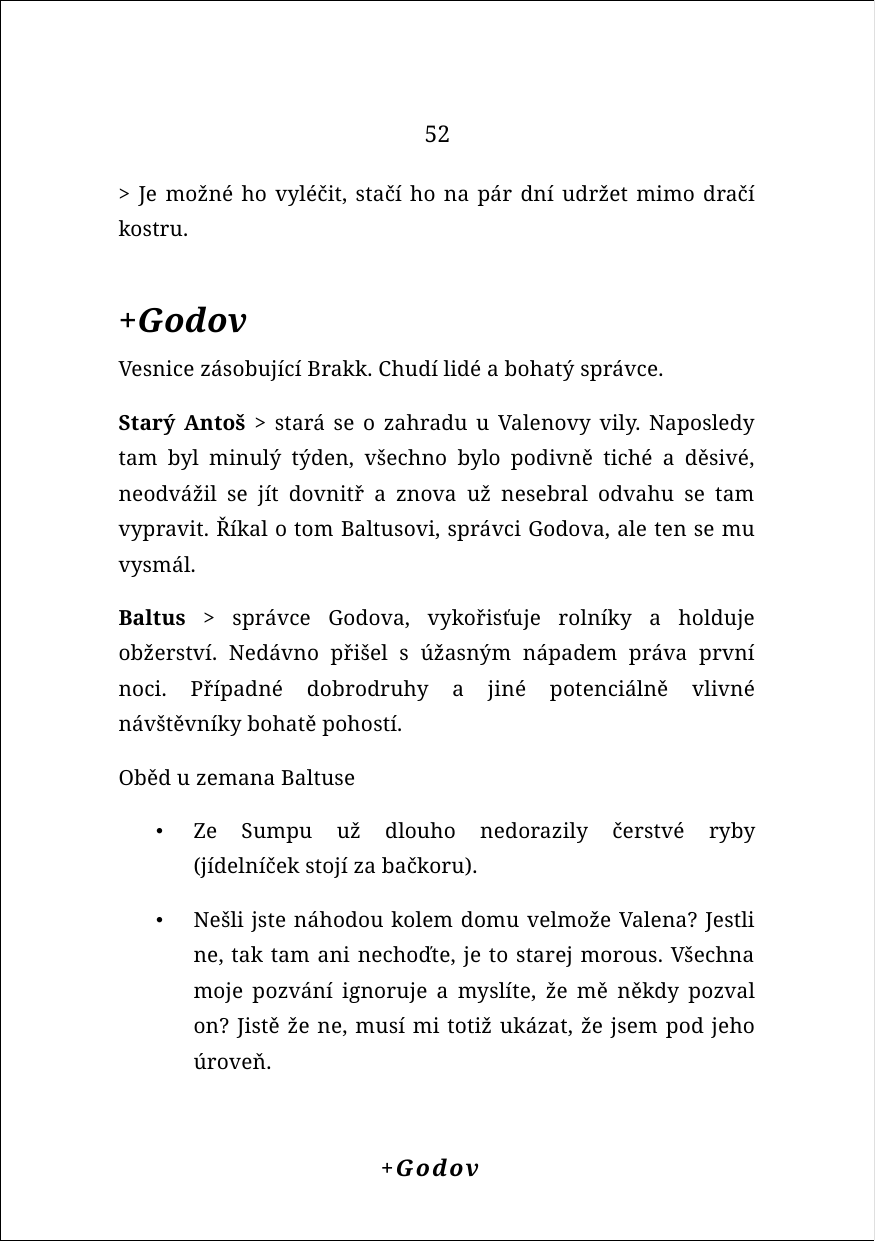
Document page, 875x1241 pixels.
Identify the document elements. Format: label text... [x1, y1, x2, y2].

subtitle +Godov [118, 297, 756, 343]
text > Je možné ho vyléčit, stačí ho na pár dní udržet mimo dračí kostru. [118, 179, 756, 243]
list Ze Sumpu už dlouho nedorazily čerstvé ryby (jídelníček stojí za bačkoru). [156, 816, 756, 880]
list Nešli jste náhodou kolem domu velmože Valena? Jestli ne, tak tam ani nechoďte, je to starej morous. Všechna moje pozvání ignoruje a myslíte, že mě někdy pozval on? Jistě že ne, musí mi totiž ukázat, že jsem pod jeho úroveň. [156, 905, 756, 1075]
text Vesnice zásobující Brakk. Chudí lidé a bohatý správce. [118, 354, 756, 383]
text Oběd u zemana Baltuse [118, 763, 756, 791]
text Starý Antoš > stará se o zahradu u Valenovy vily. Naposledy tam byl minulý týden, všechno bylo podivně tiché a děsivé, neodvážil se jít dovnitř a znova už nesebral odvahu se tam vypravit. Říkal o tom Baltusovi, správci Godova, ale ten se mu vysmál. [118, 408, 756, 578]
text Baltus > správce Godova, vykořisťuje rolníky a holduje obžerství. Nedávno přišel s úžasným nápadem práva první noci. Případné dobrodruhy a jiné potenciálně vlivné návštěvníky bohatě pohostí. [118, 603, 756, 738]
